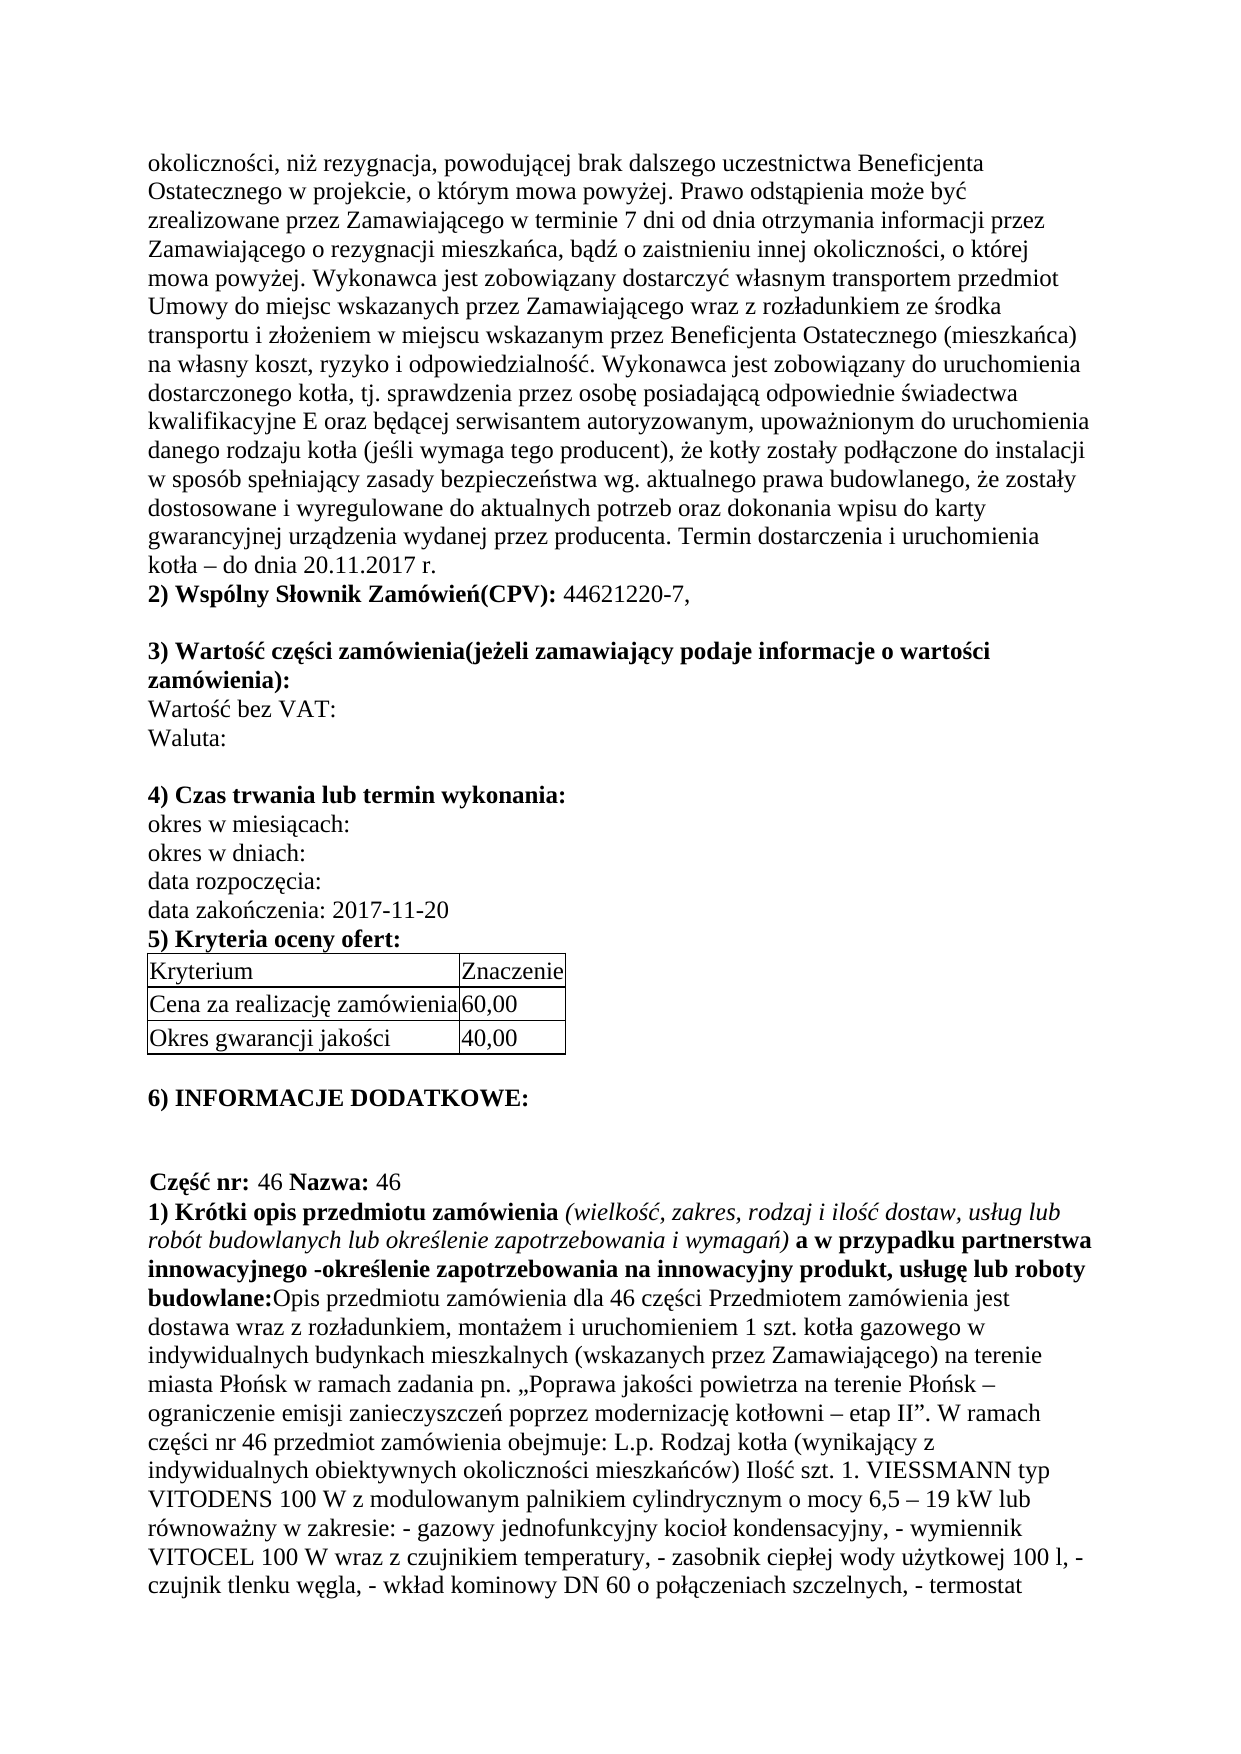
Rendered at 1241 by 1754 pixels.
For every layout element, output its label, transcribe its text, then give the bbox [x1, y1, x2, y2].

text 6) INFORMACJE DODATKOWE: [148, 1054, 1093, 1140]
text 1) Krótki opis przedmiotu zamówienia (wielkość, zakres, rodzaj i ilość dostaw, usług lub robót budowlanych lub określenie zapotrzebowania i wymagań) a w przypadku partnerstwa innowacyjnego -określenie zapotrzebowania na innowacyjny produkt, usługę lub roboty budowlane:Opis przedmiotu zamówienia dla 46 części Przedmiotem zamówienia jest dostawa wraz z rozładunkiem, montażem i uruchomieniem 1 szt. kotła gazowego w indywidualnych budynkach mieszkalnych (wskazanych przez Zamawiającego) na terenie miasta Płońsk w ramach zadania pn. „Poprawa jakości powietrza na terenie Płońsk – ograniczenie emisji zanieczyszczeń poprzez modernizację kotłowni – etap II”. W ramach części nr 46 przedmiot zamówienia obejmuje: L.p. Rodzaj kotła (wynikający z indywidualnych obiektywnych okoliczności mieszkańców) Ilość szt. 1. VIESSMANN typ VITODENS 100 W z modulowanym palnikiem cylindrycznym o mocy 6,5 – 19 kW lub równoważny w zakresie: - gazowy jednofunkcyjny kocioł kondensacyjny, - wymiennik VITOCEL 100 W wraz z czujnikiem temperatury, - zasobnik ciepłej wody użytkowej 100 l, - czujnik tlenku węgla, - wkład kominowy DN 60 o połączeniach szczelnych, - termostat [148, 1197, 1093, 1599]
table_header Nazwa: [288, 1165, 374, 1197]
table_header Znaczenie [460, 954, 565, 986]
table_header Kryterium [148, 954, 459, 986]
table_cell 60,00 [460, 988, 565, 1019]
table_header 46 [256, 1165, 287, 1197]
table_cell 40,00 [460, 1021, 565, 1053]
table_cell Okres gwarancji jakości [148, 1021, 459, 1053]
text okoliczności, niż rezygnacja, powodującej brak dalszego uczestnictwa Beneficjenta Ostatecznego w projekcie, o którym mowa powyżej. Prawo odstąpienia może być zrealizowane przez Zamawiającego w terminie 7 dni od dnia otrzymania informacji przez Zamawiającego o rezygnacji mieszkańca, bądź o zaistnieniu innej okoliczności, o której mowa powyżej. Wykonawca jest zobowiązany dostarczyć własnym transportem przedmiot Umowy do miejsc wskazanych przez Zamawiającego wraz z rozładunkiem ze środka transportu i złożeniem w miejscu wskazanym przez Beneficjenta Ostatecznego (mieszkańca) na własny koszt, ryzyko i odpowiedzialność. Wykonawca jest zobowiązany do uruchomienia dostarczonego kotła, tj. sprawdzenia przez osobę posiadającą odpowiednie świadectwa kwalifikacyjne E oraz będącej serwisantem autoryzowanym, upoważnionym do uruchomienia danego rodzaju kotła (jeśli wymaga tego producent), że kotły zostały podłączone do instalacji w sposób spełniający zasady bezpieczeństwa wg. aktualnego prawa budowlanego, że zostały dostosowane i wyregulowane do aktualnych potrzeb oraz dokonania wpisu do karty gwarancyjnej urządzenia wydanej przez producenta. Termin dostarczenia i uruchomienia kotła – do dnia 20.11.2017 r. 2) Wspólny Słownik Zamówień(CPV): 44621220-7, 3) Wartość części zamówienia(jeżeli zamawiający podaje informacje o wartości zamówienia): Wartość bez VAT: Waluta: 4) Czas trwania lub termin wykonania: okres w miesiącach: okres w dniach: data rozpoczęcia: data zakończenia: 2017-11-20 5) Kryteria oceny ofert: [148, 148, 1093, 953]
table_cell Cena za realizację zamówienia [148, 988, 459, 1019]
table_header 46 [374, 1165, 407, 1197]
table_header Część nr: [148, 1165, 256, 1197]
